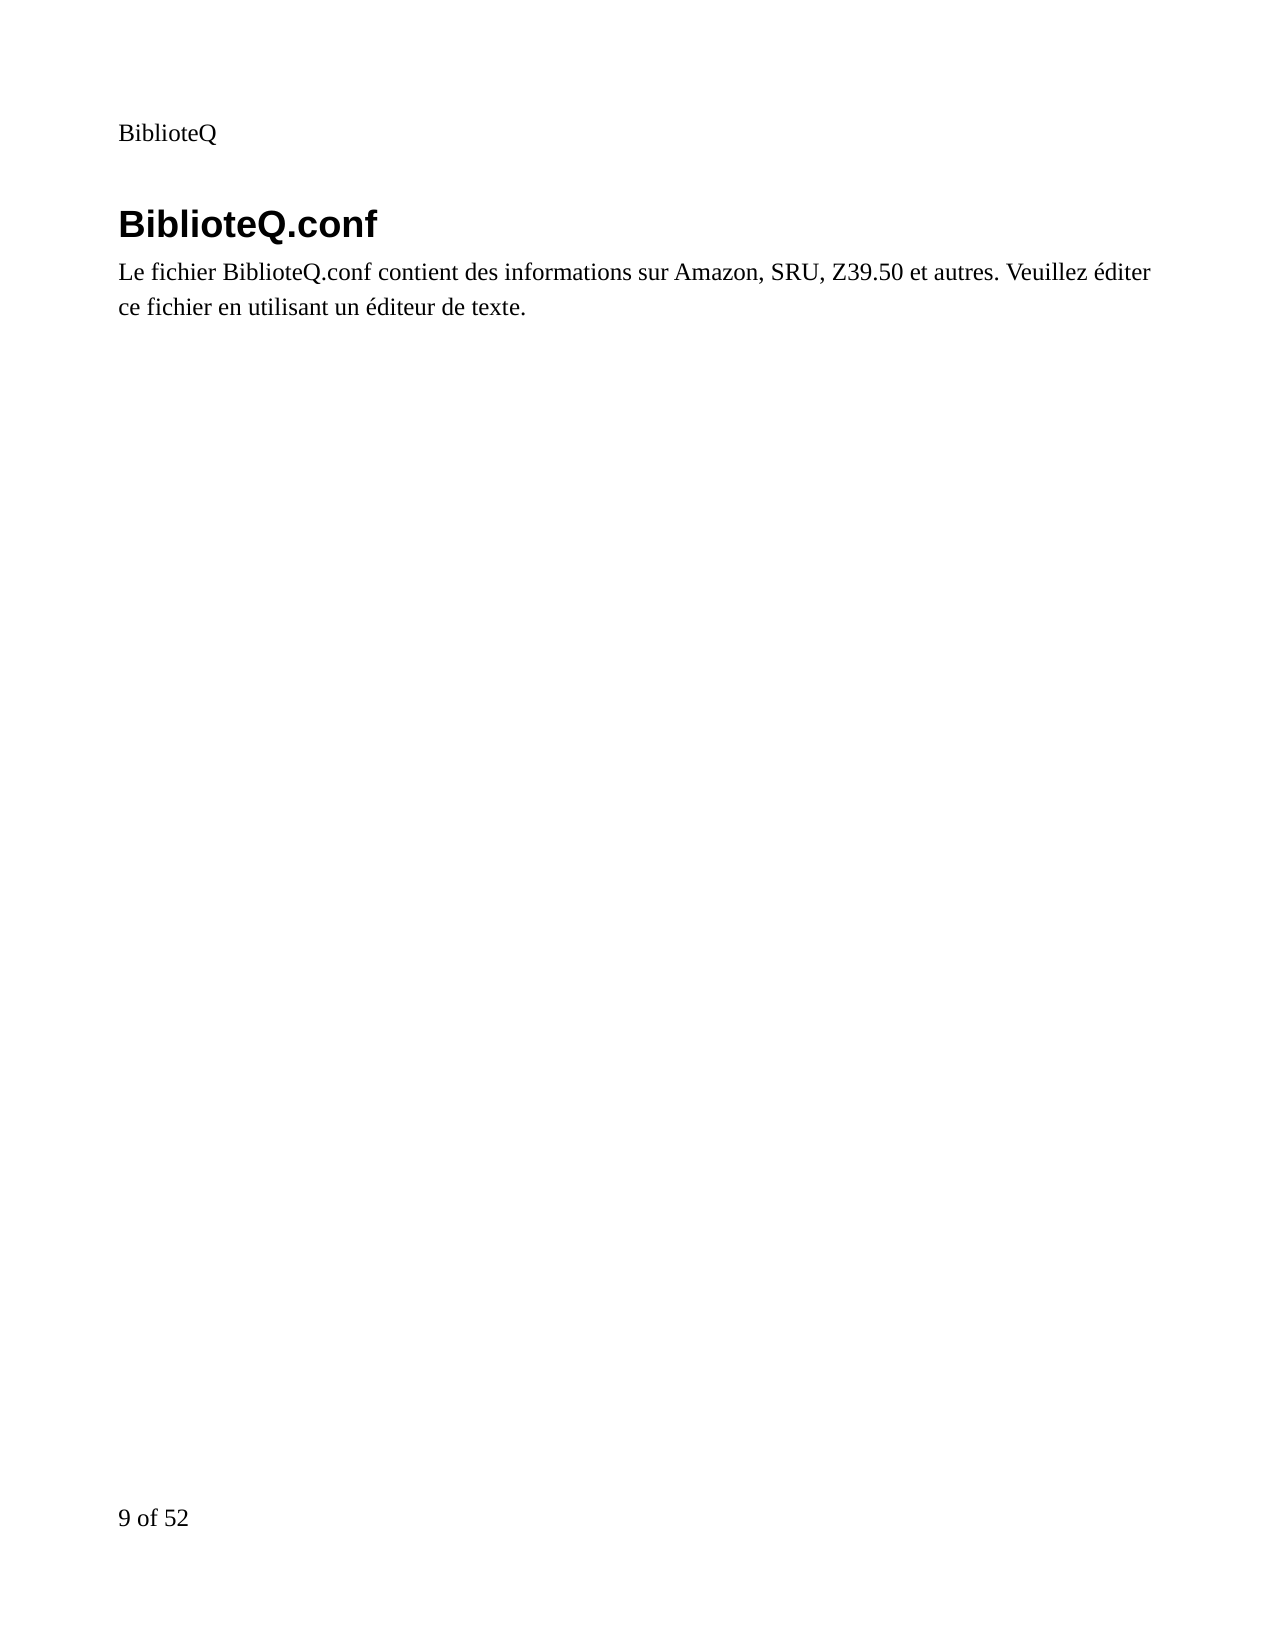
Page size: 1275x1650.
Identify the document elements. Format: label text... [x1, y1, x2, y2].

text Le fichier BiblioteQ.conf contient des informations sur Amazon, SRU, Z39.50 et autres. Veuillez éditer ce fichier en utilisant un éditeur de texte. [118, 257, 1157, 321]
subtitle BiblioteQ.conf [118, 201, 1157, 245]
